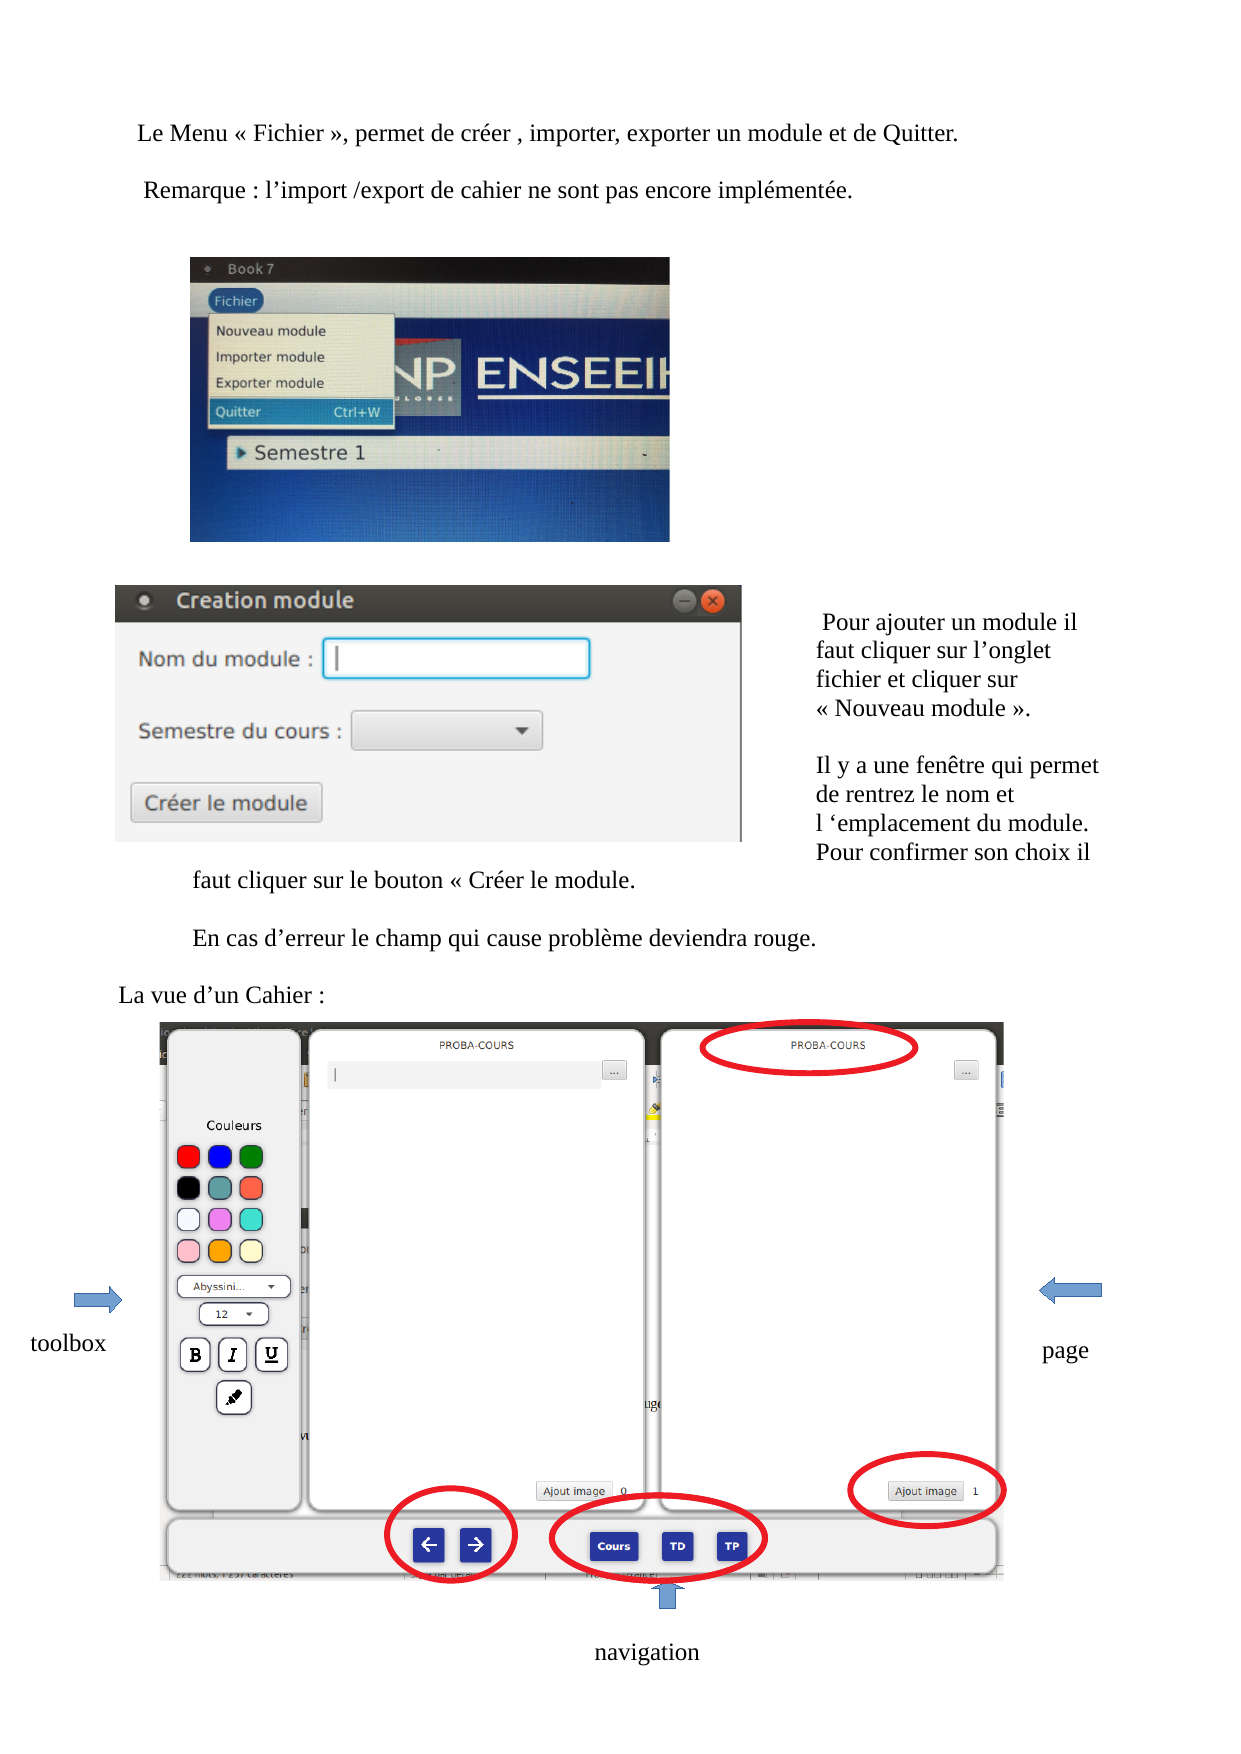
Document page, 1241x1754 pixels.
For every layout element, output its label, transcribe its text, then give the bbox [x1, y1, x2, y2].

picture [706, 1026, 912, 1070]
text La vue d’un Cahier : [118, 981, 1122, 1009]
picture [190, 257, 670, 542]
text Remarque : l’import /export de cahier ne sont pas encore implémentée. [118, 176, 1122, 204]
picture [854, 1458, 1000, 1523]
picture [555, 1499, 761, 1577]
text Il y a une fenêtre qui permet de rentrez le nom et l ‘emplacement du module. Pour confirmer son choix il faut cliquer sur le bouton « Créer le module. [192, 751, 1122, 894]
picture [159, 1022, 1004, 1581]
picture [391, 1492, 512, 1577]
picture [115, 585, 742, 842]
text En cas d’erreur le champ qui cause problème deviendra rouge. [118, 923, 1122, 952]
text Le Menu « Fichier », permet de créer , importer, exporter un module et de Quitter. [118, 118, 1122, 147]
text Pour ajouter un module il faut cliquer sur l’onglet fichier et cliquer sur « Nouveau module ». [742, 607, 1122, 722]
